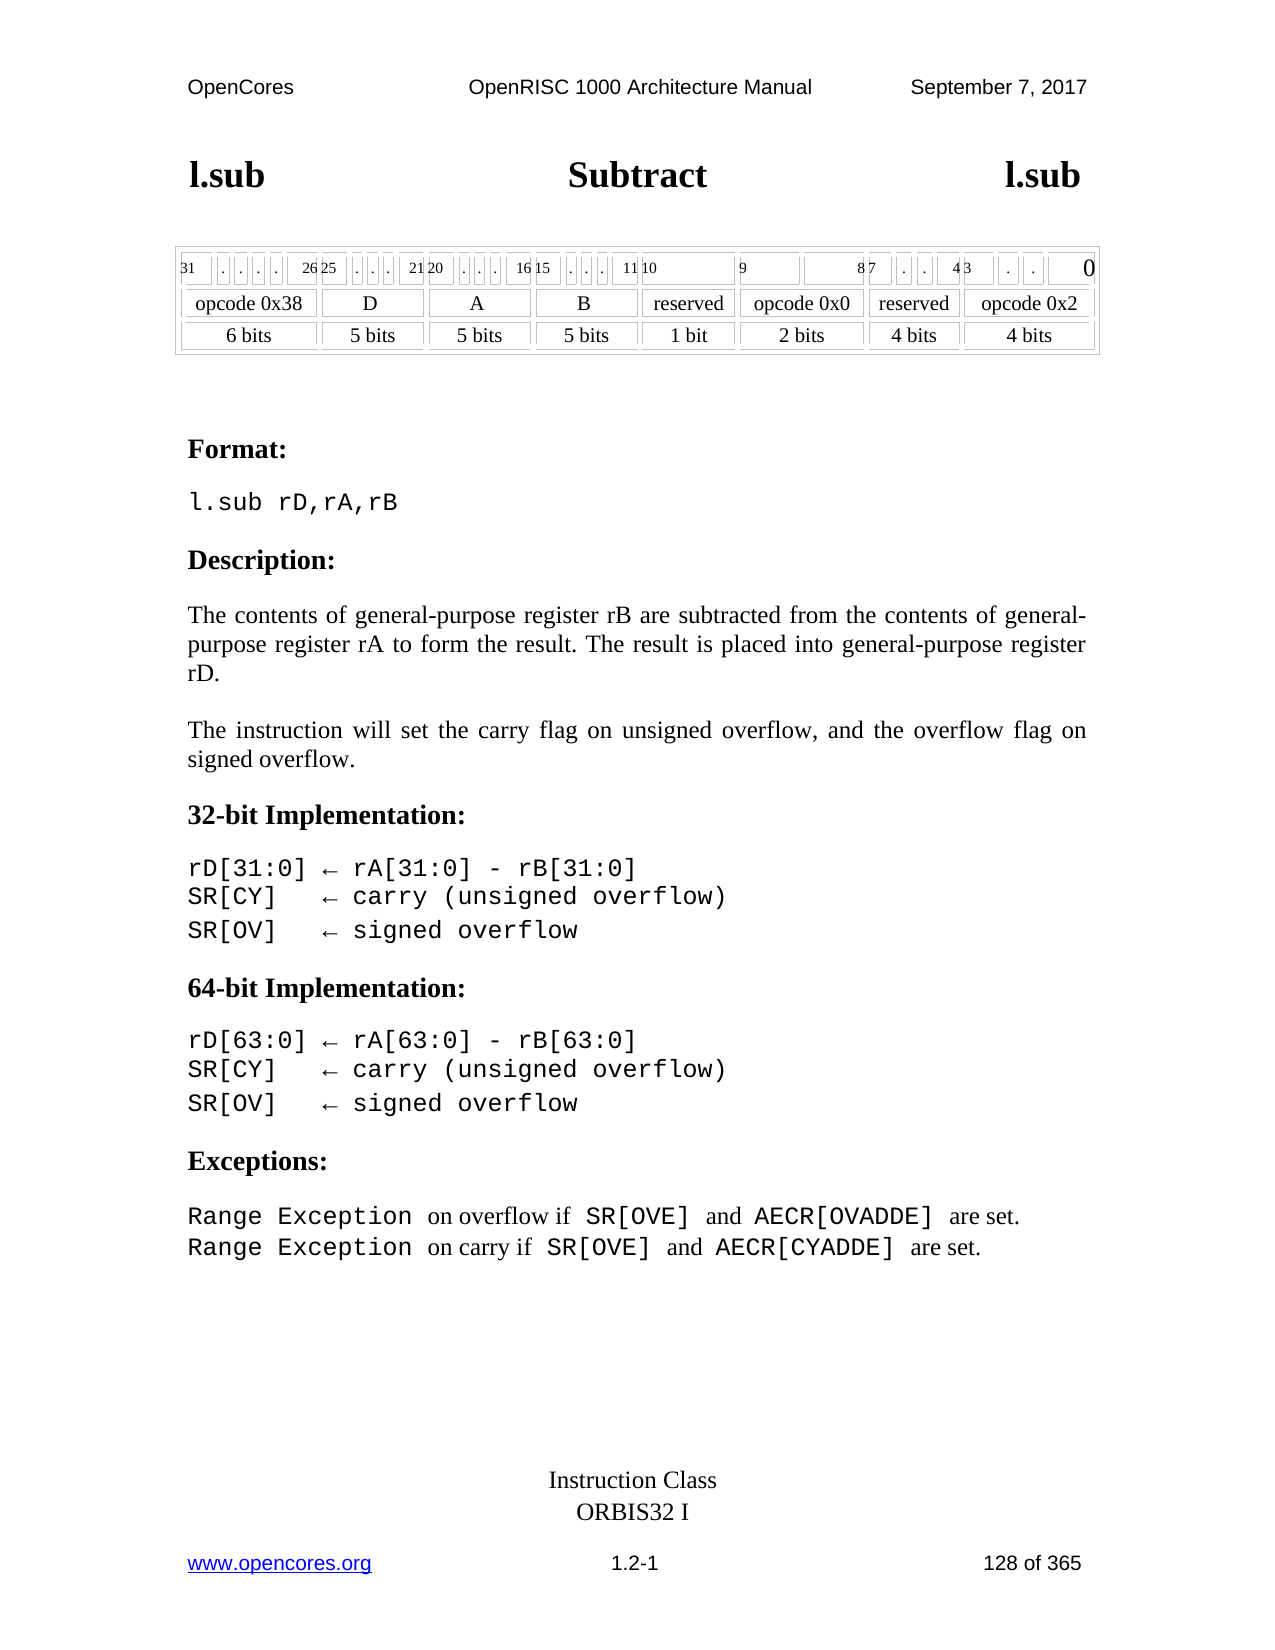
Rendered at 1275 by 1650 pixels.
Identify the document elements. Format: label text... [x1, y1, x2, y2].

text The contents of general-purpose register rB are subtracted from the contents of general-purpose register rA to form the result. The result is placed into general-purpose register rD. [187, 600, 1087, 687]
text l.sub rD,rA,rB [187, 489, 1087, 518]
text rD[63:0] ← rA[63:0] - rB[63:0] SR[CY] ← carry (unsigned overflow) SR[OV] ← signed overflow [187, 1028, 1087, 1119]
text rD[31:0] ← rA[31:0] - rB[31:0] SR[CY] ← carry (unsigned overflow) SR[OV] ← signed overflow [187, 855, 1087, 946]
text Range Exception on overflow if SR[OVE] and AECR[OVADDE] are set. [187, 1201, 1087, 1232]
text Format: [187, 432, 1087, 464]
text Description: [187, 543, 1087, 575]
text The instruction will set the carry flag on unsigned overflow, and the overflow flag on signed overflow. [187, 715, 1087, 773]
text Exceptions: [187, 1144, 1087, 1176]
text 64-bit Implementation: [187, 971, 1087, 1003]
text Range Exception on carry if SR[OVE] and AECR[CYADDE] are set. [187, 1232, 1087, 1263]
text 32-bit Implementation: [187, 798, 1087, 830]
